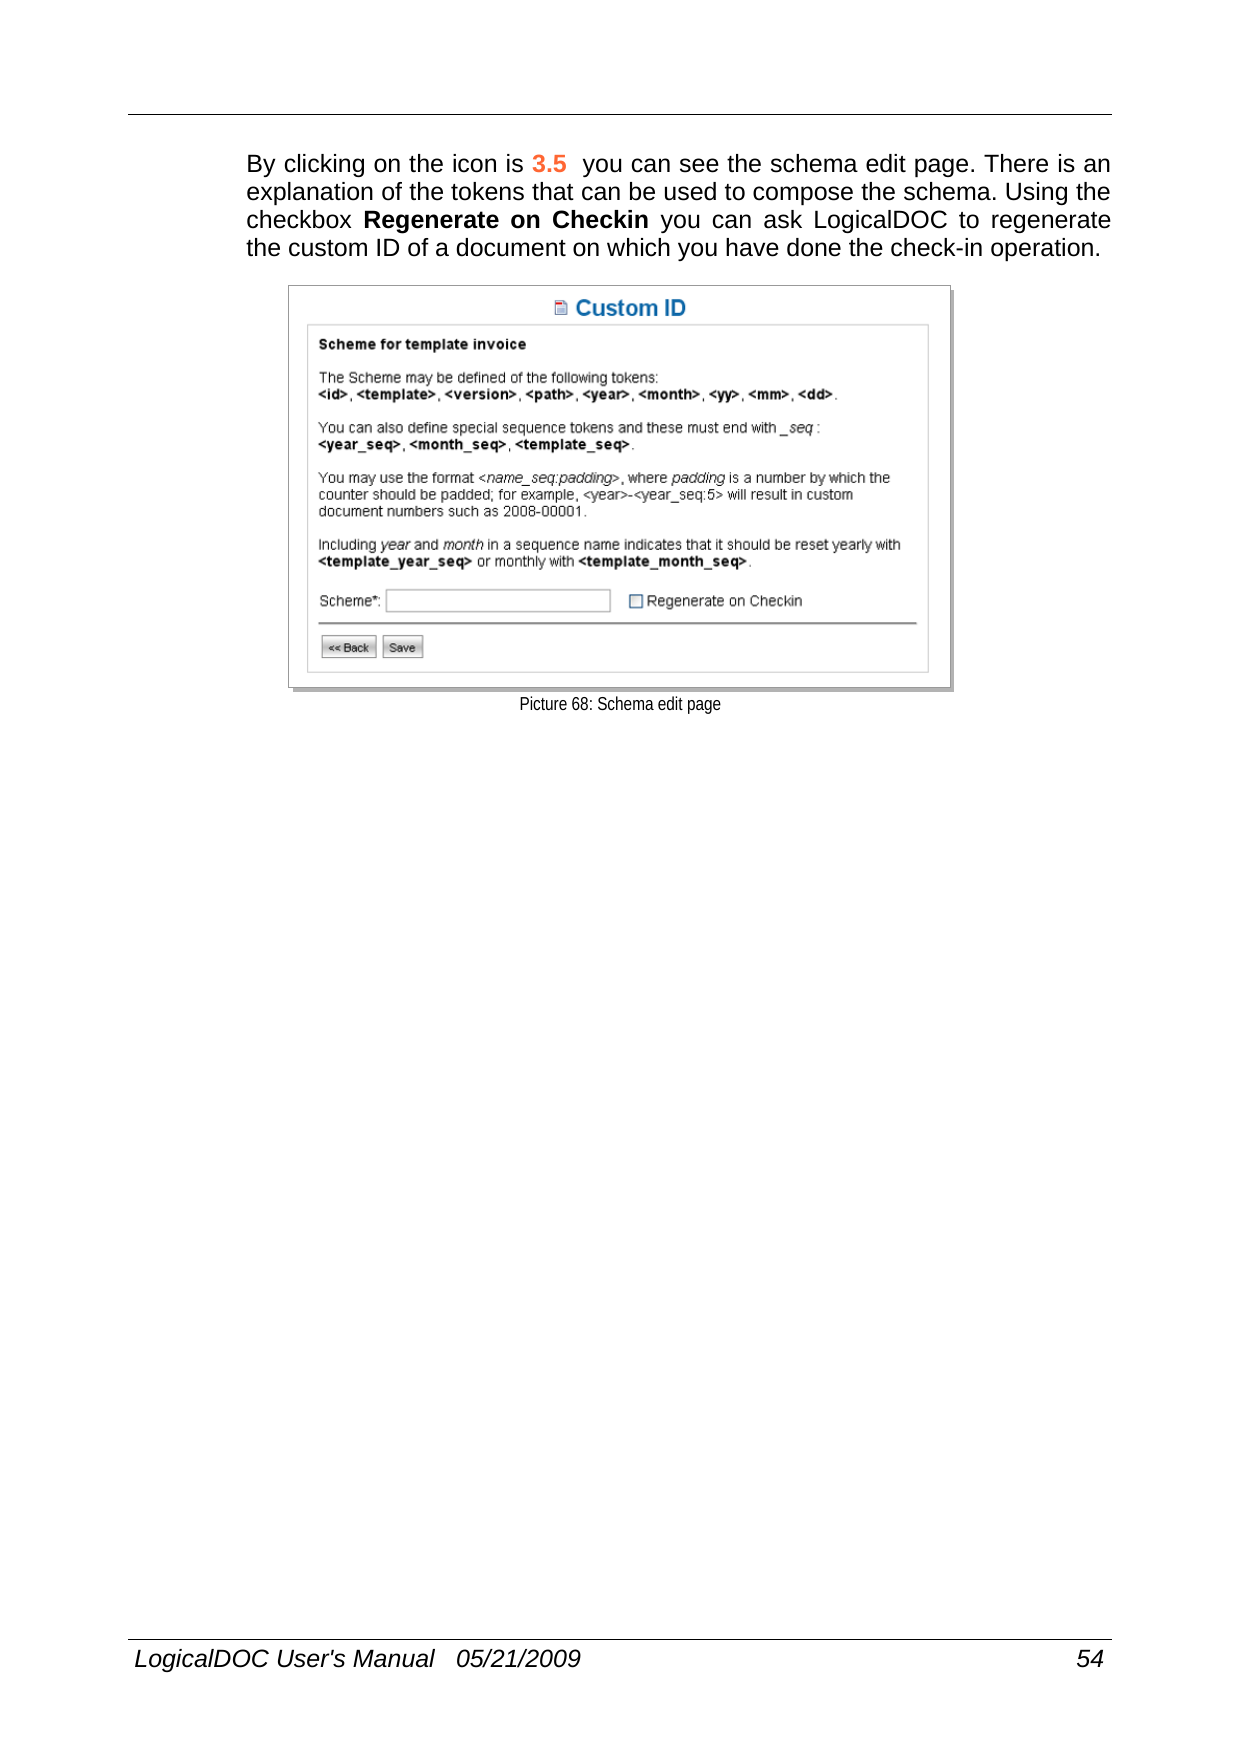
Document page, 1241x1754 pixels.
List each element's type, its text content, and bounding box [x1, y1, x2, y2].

text By clicking on the icon is 3.5 you can see the schema edit page. There is an explanation of the tokens that can be used to compose the schema. Using the checkbox Regenerate on Checkin you can ask LogicalDOC to regenerate the custom ID of a document on which you have done the check-in operation. [246, 150, 1112, 262]
text Picture 68: Schema edit page [288, 688, 952, 714]
